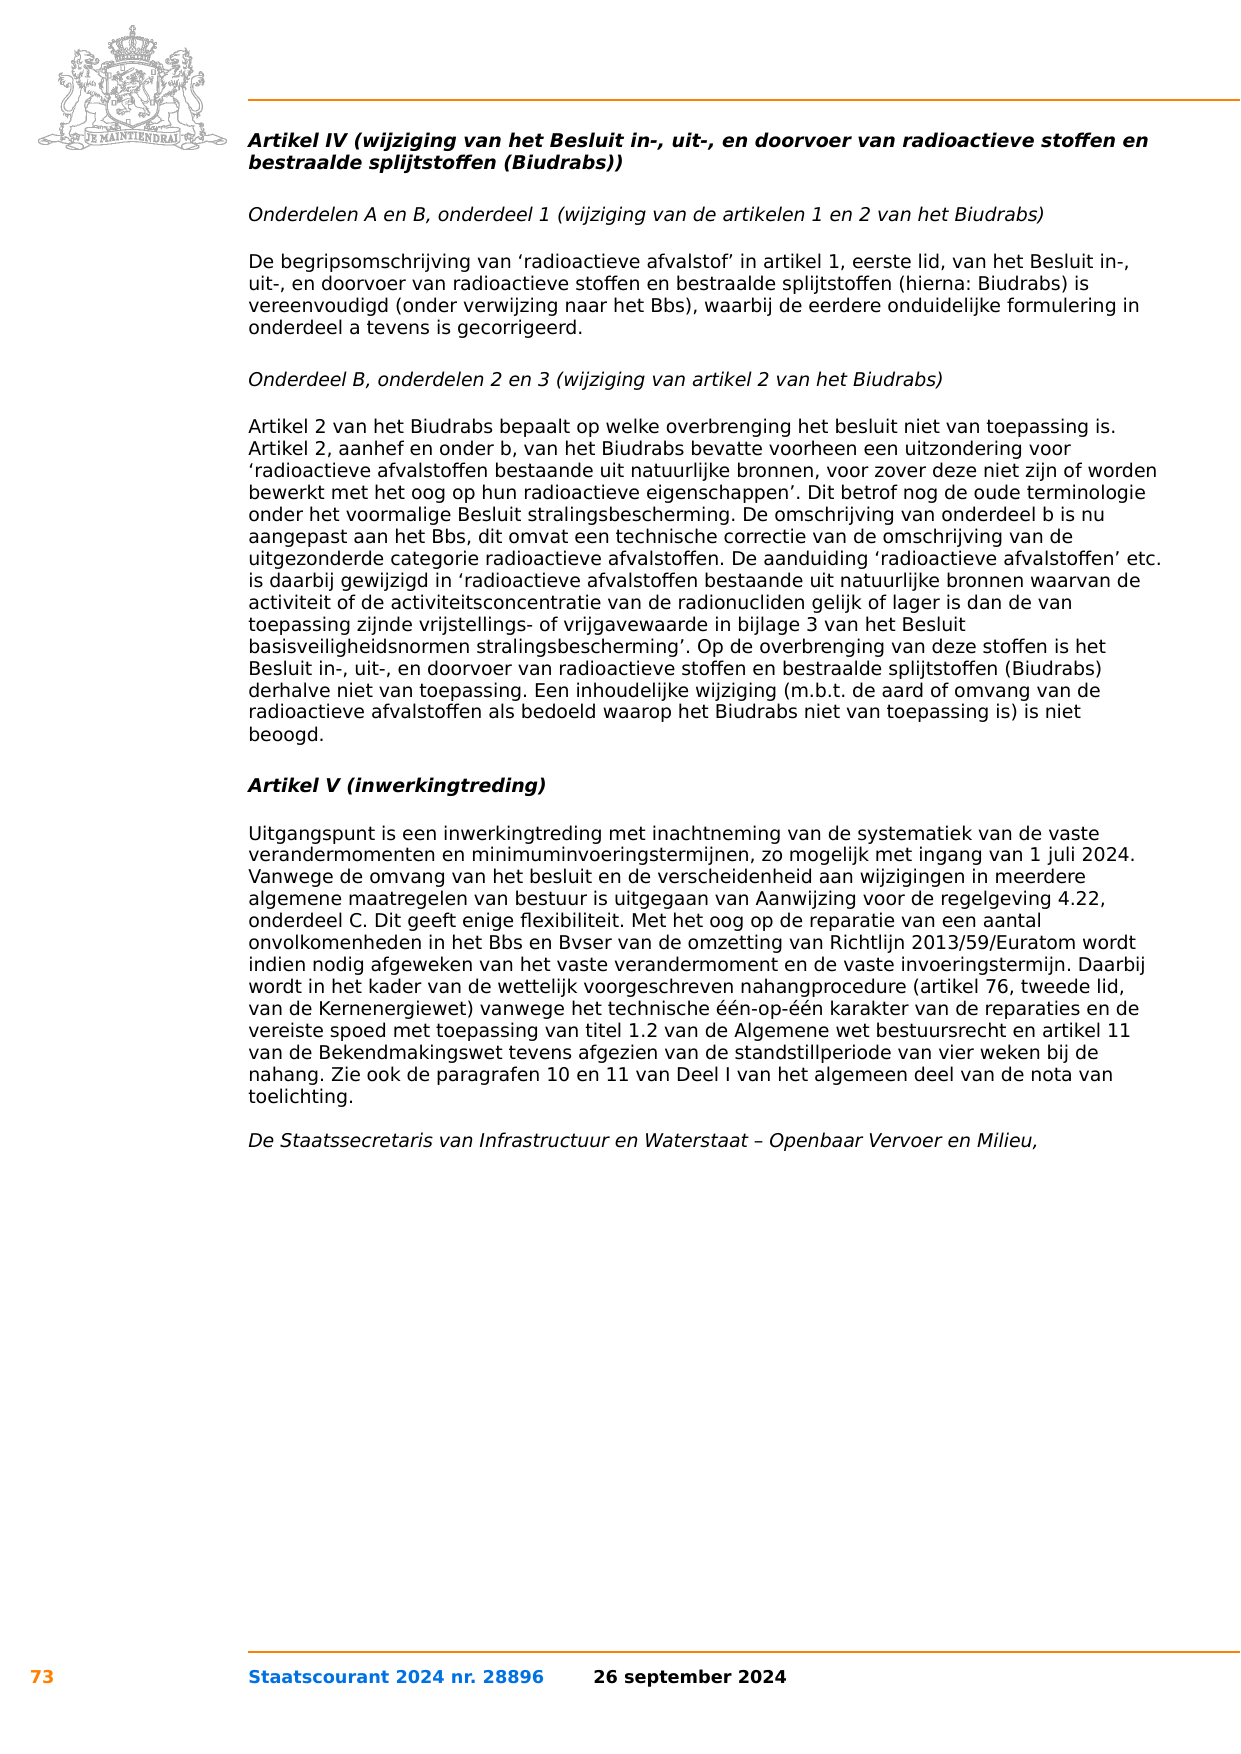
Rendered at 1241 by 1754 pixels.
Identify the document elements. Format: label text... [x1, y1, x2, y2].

subtitle Artikel V (inwerkingtreding) [248, 775, 1163, 797]
text Uitgangspunt is een inwerkingtreding met inachtneming van de systematiek van de vaste verandermomenten en minimuminvoeringstermijnen, zo mogelijk met ingang van 1 juli 2024. Vanwege de omvang van het besluit en de verscheidenheid aan wijzigingen in meerdere algemene maatregelen van bestuur is uitgegaan van Aanwijzing voor de regelgeving 4.22, onderdeel C. Dit geeft enige flexibiliteit. Met het oog op de reparatie van een aantal onvolkomenheden in het Bbs en Bvser van de omzetting van Richtlijn 2013/59/Euratom wordt indien nodig afgeweken van het vaste verandermoment en de vaste invoeringstermijn. Daarbij wordt in het kader van de wettelijk voorgeschreven nahangprocedure (artikel 76, tweede lid, van de Kernenergiewet) vanwege het technische één-op-één karakter van de reparaties en de vereiste spoed met toepassing van titel 1.2 van de Algemene wet bestuursrecht en artikel 11 van de Bekendmakingswet tevens afgezien van de standstillperiode van vier weken bij de nahang. Zie ook de paragrafen 10 en 11 van Deel I van het algemeen deel van de nota van toelichting. [248, 822, 1163, 1108]
subtitle Onderdelen A en B, onderdeel 1 (wijziging van de artikelen 1 en 2 van het Biudrabs) [248, 204, 1163, 226]
text De begripsomschrijving van ‘radioactieve afvalstof’ in artikel 1, eerste lid, van het Besluit in-, uit-, en doorvoer van radioactieve stoffen en bestraalde splijtstoffen (hierna: Biudrabs) is vereenvoudigd (onder verwijzing naar het Bbs), waarbij de eerdere onduidelijke formulering in onderdeel a tevens is gecorrigeerd. [248, 251, 1163, 339]
subtitle Onderdeel B, onderdelen 2 en 3 (wijziging van artikel 2 van het Biudrabs) [248, 369, 1163, 391]
picture [38, 25, 227, 150]
text De Staatssecretaris van Infrastructuur en Waterstaat – Openbaar Vervoer en Milieu, [248, 1130, 1163, 1152]
text Artikel 2 van het Biudrabs bepaalt op welke overbrenging het besluit niet van toepassing is. Artikel 2, aanhef en onder b, van het Biudrabs bevatte voorheen een uitzondering voor ‘radioactieve afvalstoffen bestaande uit natuurlijke bronnen, voor zover deze niet zijn of worden bewerkt met het oog op hun radioactieve eigenschappen’. Dit betrof nog de oude terminologie onder het voormalige Besluit stralingsbescherming. De omschrijving van onderdeel b is nu aangepast aan het Bbs, dit omvat een technische correctie van de omschrijving van de uitgezonderde categorie radioactieve afvalstoffen. De aanduiding ‘radioactieve afvalstoffen’ etc. is daarbij gewijzigd in ‘radioactieve afvalstoffen bestaande uit natuurlijke bronnen waarvan de activiteit of de activiteitsconcentratie van de radionucliden gelijk of lager is dan de van toepassing zijnde vrijstellings- of vrijgavewaarde in bijlage 3 van het Besluit basisveiligheidsnormen stralingsbescherming’. Op de overbrenging van deze stoffen is het Besluit in-, uit-, en doorvoer van radioactieve stoffen en bestraalde splijtstoffen (Biudrabs) derhalve niet van toepassing. Een inhoudelijke wijziging (m.b.t. de aard of omvang van de radioactieve afvalstoffen als bedoeld waarop het Biudrabs niet van toepassing is) is niet beoogd. [248, 416, 1163, 745]
subtitle Artikel IV (wijziging van het Besluit in-, uit-, en doorvoer van radioactieve stoffen en bestraalde splijtstoffen (Biudrabs)) [248, 130, 1163, 174]
